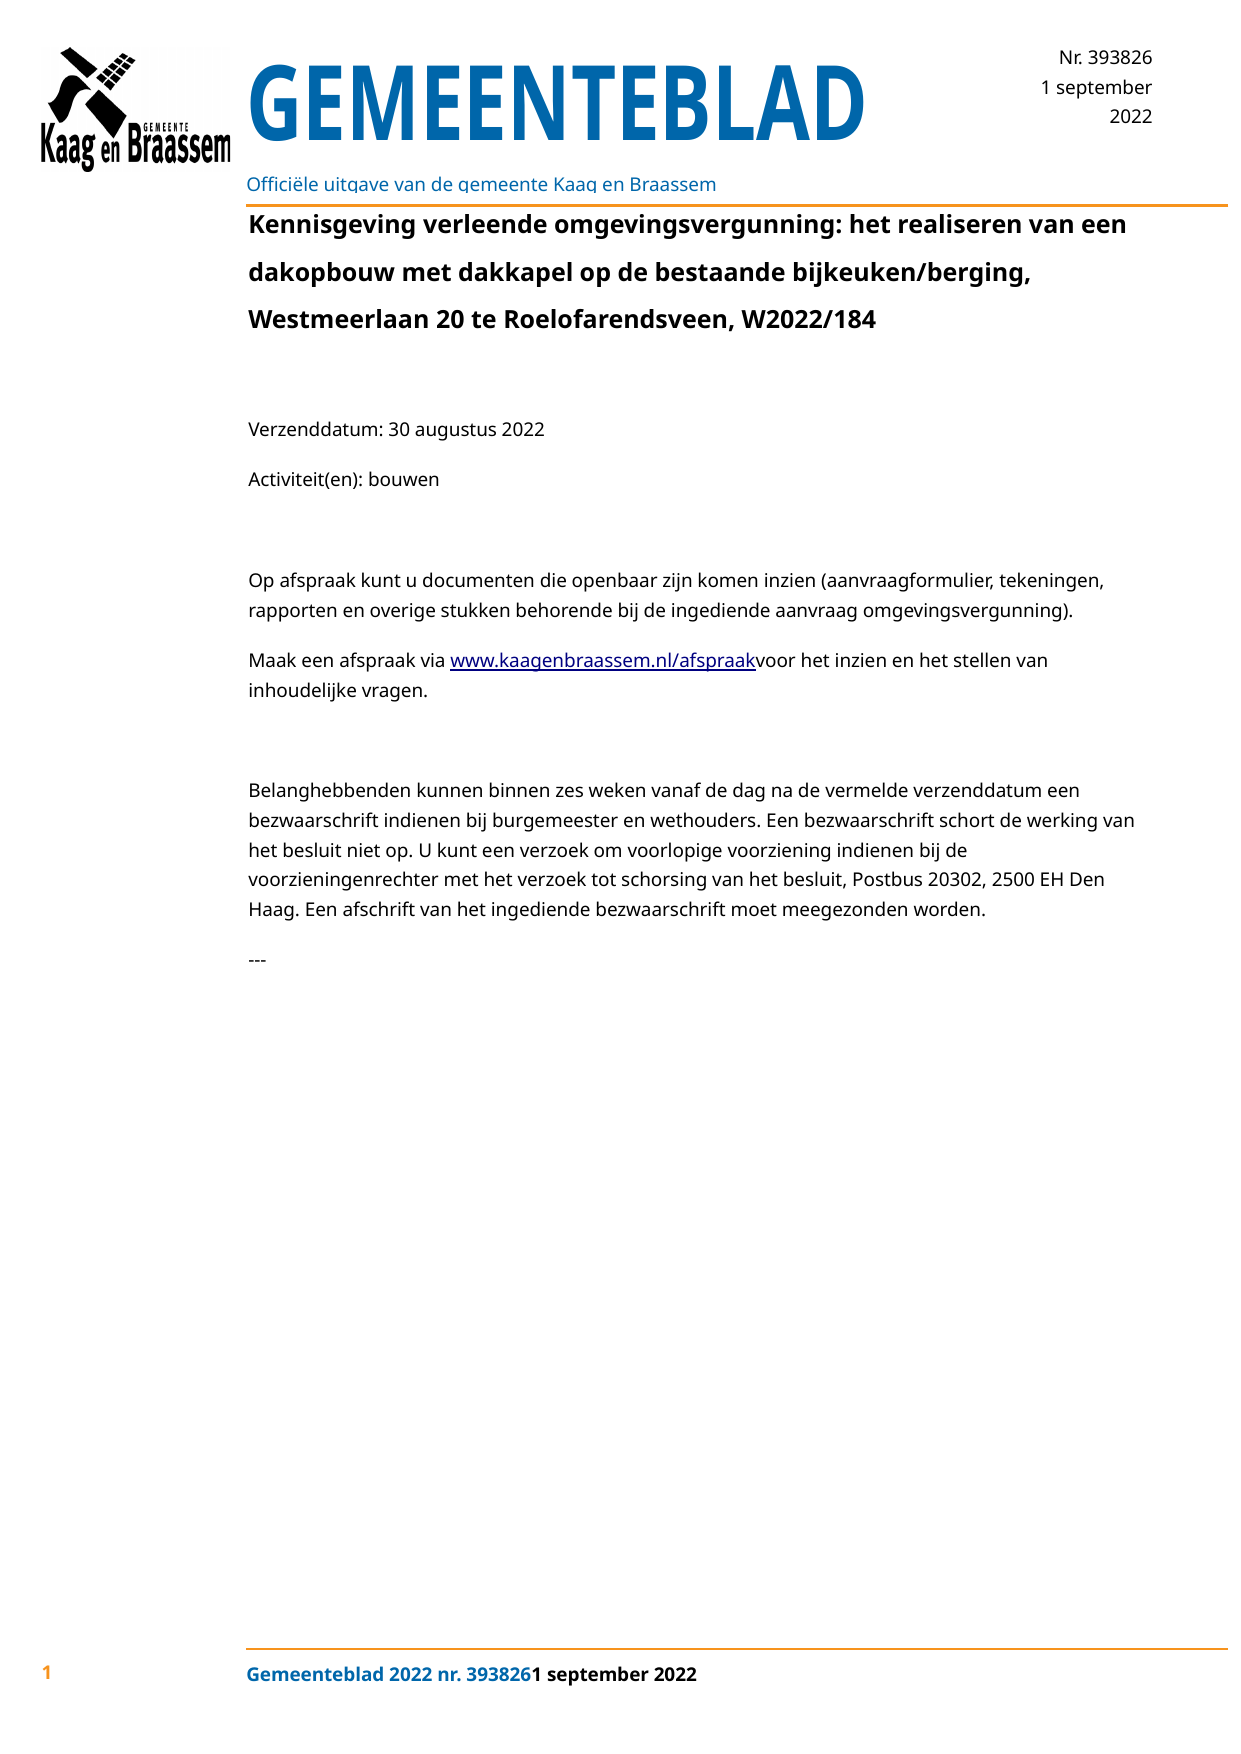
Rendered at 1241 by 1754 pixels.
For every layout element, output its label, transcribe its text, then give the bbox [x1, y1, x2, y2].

text Belanghebbenden kunnen binnen zes weken vanaf de dag na de vermelde verzenddatum een bezwaarschrift indienen bij burgemeester en wethouders. Een bezwaarschrift schort de werking van het besluit niet op. U kunt een verzoek om voorlopige voorziening indienen bij de voorzieningenrechter met het verzoek tot schorsing van het besluit, Postbus 20302, 2500 EH Den Haag. Een afschrift van het ingediende bezwaarschrift moet meegezonden worden. [248, 778, 1152, 922]
text Verzenddatum: 30 augustus 2022 [248, 416, 1152, 442]
text --- [248, 946, 1152, 972]
text Activiteit(en): bouwen [248, 466, 1152, 492]
text Maak een afspraak via www.kaagenbraassem.nl/afspraakvoor het inzien en het stellen van inhoudelijke vragen. [248, 647, 1152, 702]
text Kennisgeving verleende omgevingsvergunning: het realiseren van een dakopbouw met dakkapel op de bestaande bijkeuken/berging, Westmeerlaan 20 te Roelofarendsveen, W2022/184 [248, 207, 1152, 336]
picture [41, 47, 231, 172]
text Op afspraak kunt u documenten die openbaar zijn komen inzien (aanvraagformulier, tekeningen, rapporten en overige stukken behorende bij de ingediende aanvraag omgevingsvergunning). [248, 567, 1152, 622]
